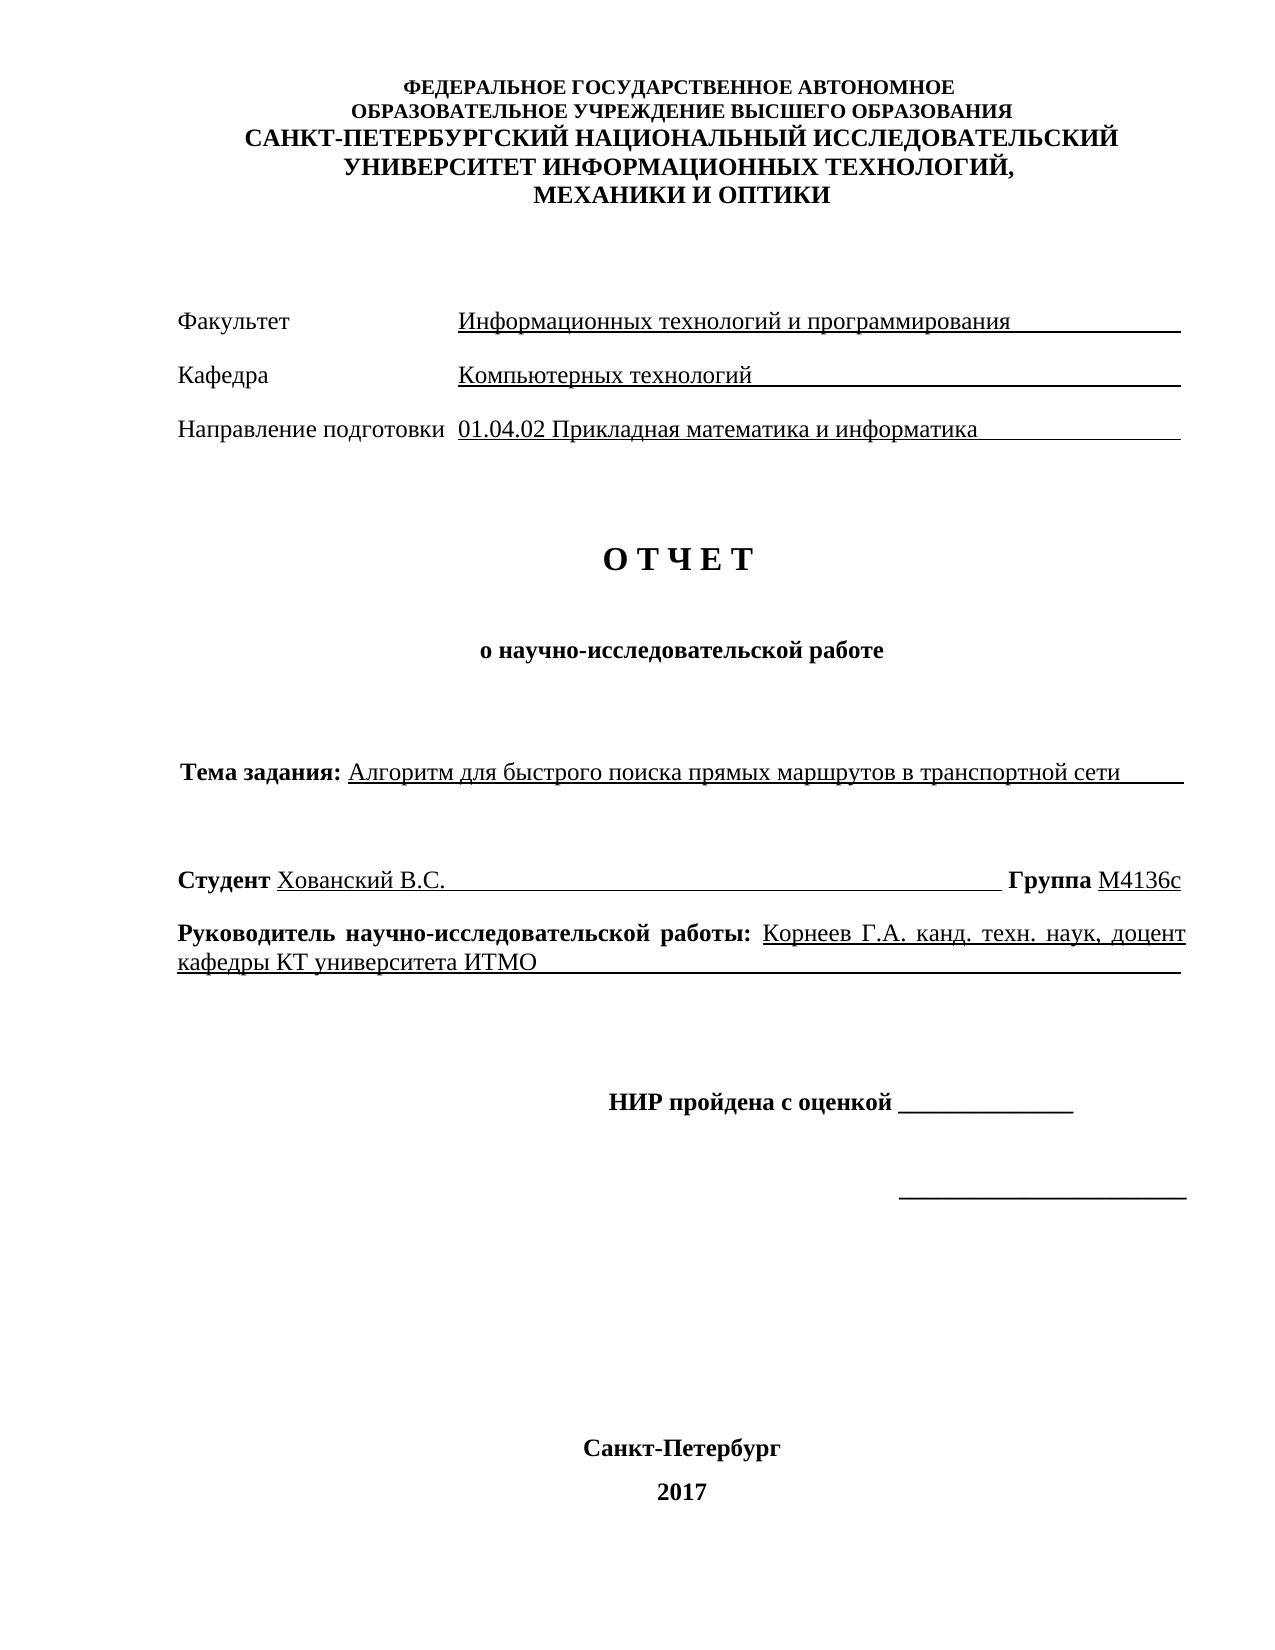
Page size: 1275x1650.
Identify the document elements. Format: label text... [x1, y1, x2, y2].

text О Т Ч Е Т [177, 539, 1186, 577]
text НИР пройдена с оценкой ______________ [608, 1087, 1186, 1116]
text федеральное государственное автономное образовательное учреждение высшего образования [177, 75, 1186, 123]
text Направление подготовки 01.04.02 Прикладная математика и информатика [177, 414, 1186, 443]
text Кафедра Компьютерных технологий [177, 360, 1186, 389]
text Тема задания: Алгоритм для быстрого поиска прямых маршрутов в транспортной сети [177, 757, 1186, 786]
text Руководитель научно-исследовательской работы: Корнеев Г.А. канд. техн. наук, доцент кафедры КТ университета ИТМО [177, 918, 1186, 976]
text Санкт-Петербург [177, 1433, 1186, 1462]
text Факультет Информационных технологий и программирования [177, 306, 1186, 335]
text 2017 [177, 1477, 1186, 1506]
text _______________________ [608, 1173, 1186, 1202]
text САНКТ-ПЕТЕРБУРГСКИЙ НАЦИОНАЛЬНЫЙ ИССЛЕДОВАТЕЛЬСКИЙ УНИВЕРСИТЕТ ИНФОРМАЦИОННЫХ ТЕХНОЛОГИЙ, МЕХАНИКИ И ОПТИКИ [177, 123, 1186, 209]
text Студент Хованский В.С. Группа M4136c [177, 865, 1186, 893]
text о научно-исследовательской работе [177, 635, 1186, 664]
